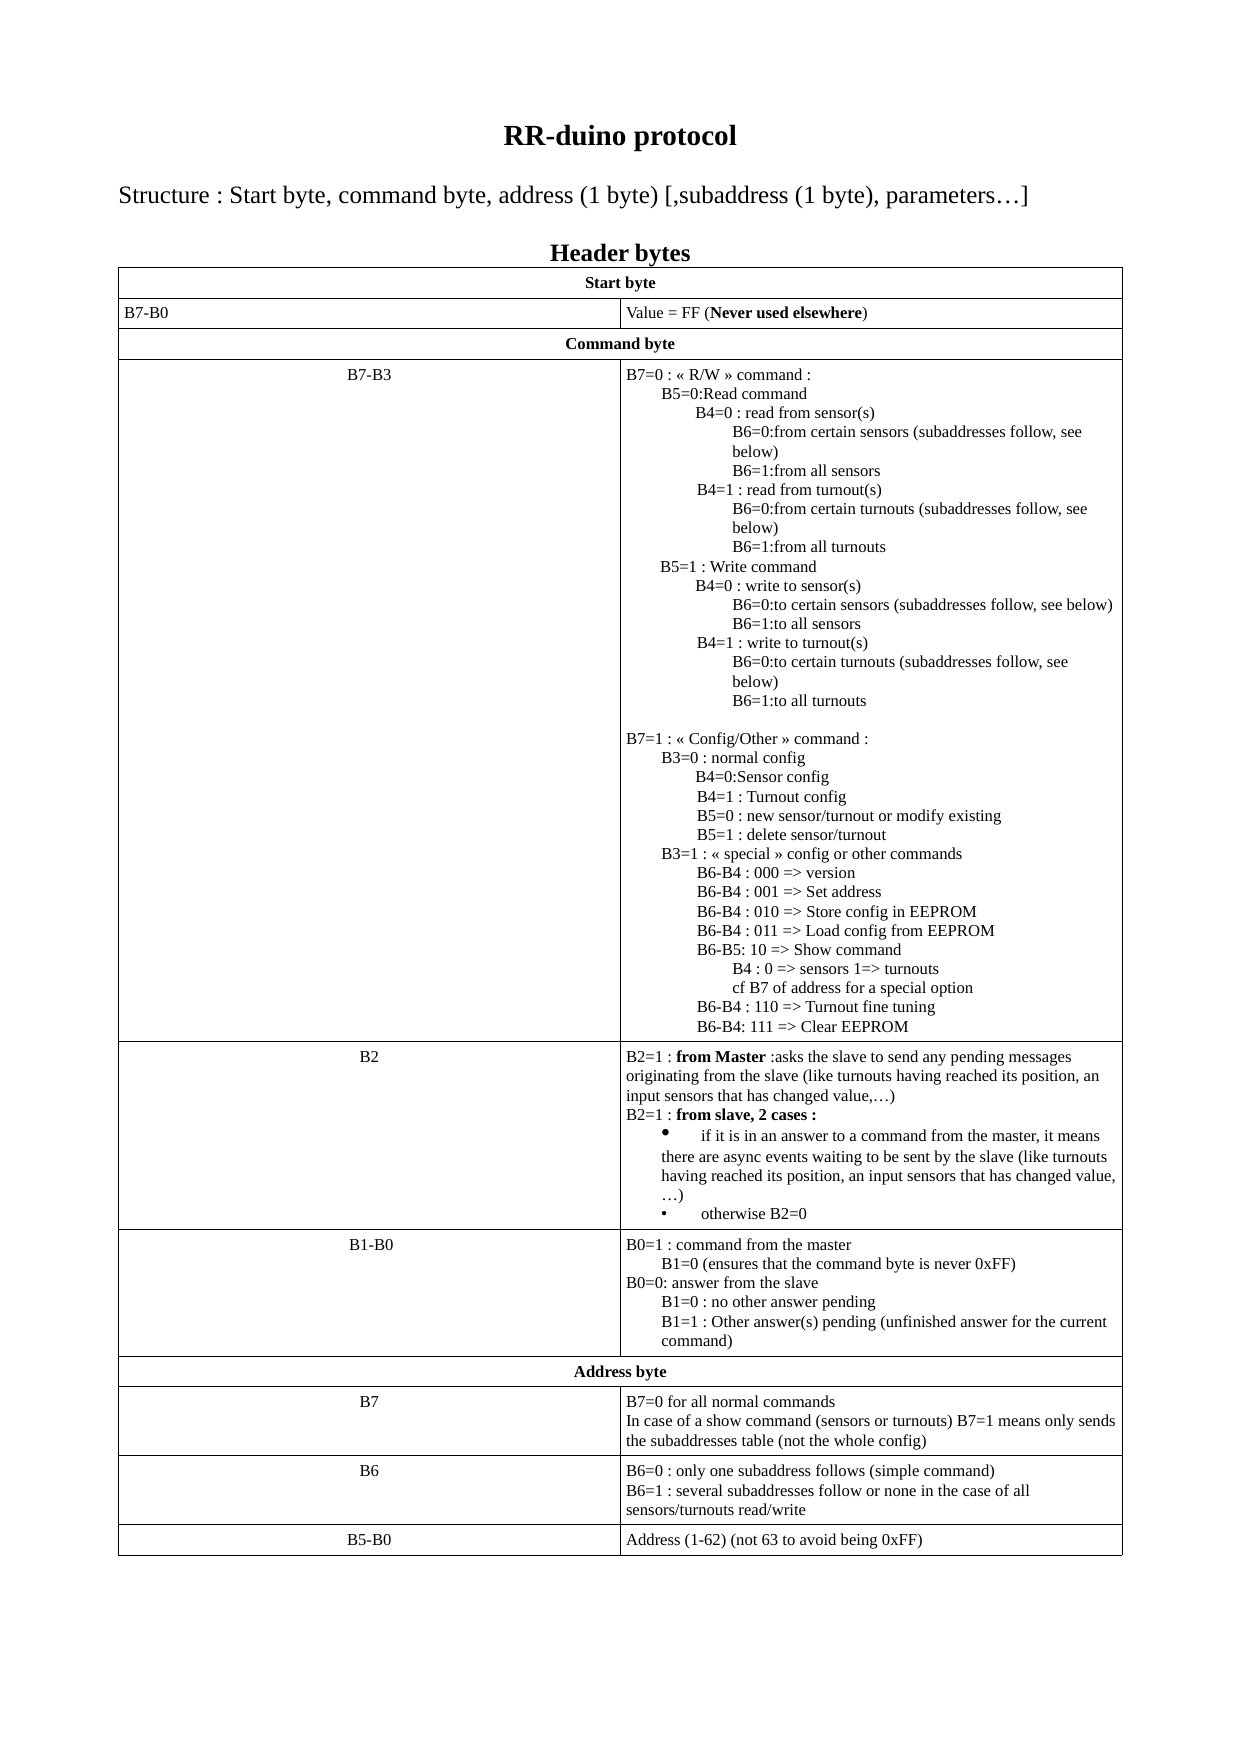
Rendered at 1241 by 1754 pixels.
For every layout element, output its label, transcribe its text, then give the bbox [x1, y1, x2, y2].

table_cell B5-B0 [119, 1525, 620, 1555]
table_cell B7-B0 [119, 299, 620, 328]
table_cell B2 [119, 1042, 620, 1229]
table_cell B7=0 for all normal commands In case of a show command (sensors or turnouts) B7=1 means only sends the subaddresses table (not the whole config) [621, 1387, 1122, 1455]
table_cell B2=1 : from Master :asks the slave to send any pending messages originating from the slave (like turnouts having reached its position, an input sensors that has changed value,…) B2=1 : from slave, 2 cases : if it is in an answer to a command from the master, it means there are async events waiting to be sent by the slave (like turnouts having reached its position, an input sensors that has changed value,…) otherwise B2=0 [621, 1042, 1122, 1229]
table_cell B0=1 : command from the master B1=0 (ensures that the command byte is never 0xFF) B0=0: answer from the slave B1=0 : no other answer pending B1=1 : Other answer(s) pending (unfinished answer for the current command) [621, 1230, 1122, 1356]
table_cell Command byte [119, 329, 1122, 359]
table_cell Address (1-62) (not 63 to avoid being 0xFF) [621, 1525, 1122, 1555]
table_header Start byte [119, 268, 1122, 297]
table_cell B7-B3 [119, 360, 620, 1041]
table_cell B7=0 : « R/W » command : B5=0:Read command B4=0 : read from sensor(s) B6=0:from certain sensors (subaddresses follow, see below) B6=1:from all sensors B4=1 : read from turnout(s) B6=0:from certain turnouts (subaddresses follow, see below) B6=1:from all turnouts B5=1 : Write command B4=0 : write to sensor(s) B6=0:to certain sensors (subaddresses follow, see below) B6=1:to all sensors B4=1 : write to turnout(s) B6=0:to certain turnouts (subaddresses follow, see below) B6=1:to all turnouts B7=1 : « Config/Other » command : B3=0 : normal config B4=0:Sensor config B4=1 : Turnout config B5=0 : new sensor/turnout or modify existing B5=1 : delete sensor/turnout B3=1 : « special » config or other commands B6-B4 : 000 => version B6-B4 : 001 => Set address B6-B4 : 010 => Store config in EEPROM B6-B4 : 011 => Load config from EEPROM B6-B5: 10 => Show command B4 : 0 => sensors 1=> turnouts cf B7 of address for a special option B6-B4 : 110 => Turnout fine tuning B6-B4: 111 => Clear EEPROM [621, 360, 1122, 1041]
table_cell Address byte [119, 1357, 1122, 1386]
text Header bytes [118, 238, 1122, 267]
text RR-duino protocol [118, 118, 1122, 152]
table_cell B6=0 : only one subaddress follows (simple command) B6=1 : several subaddresses follow or none in the case of all sensors/turnouts read/write [621, 1456, 1122, 1524]
table_cell Value = FF (Never used elsewhere) [621, 299, 1122, 328]
table_cell B7 [119, 1387, 620, 1455]
table_cell B1-B0 [119, 1230, 620, 1356]
text Structure : Start byte, command byte, address (1 byte) [,subaddress (1 byte), parameters…] [118, 180, 1122, 209]
table_cell B6 [119, 1456, 620, 1524]
